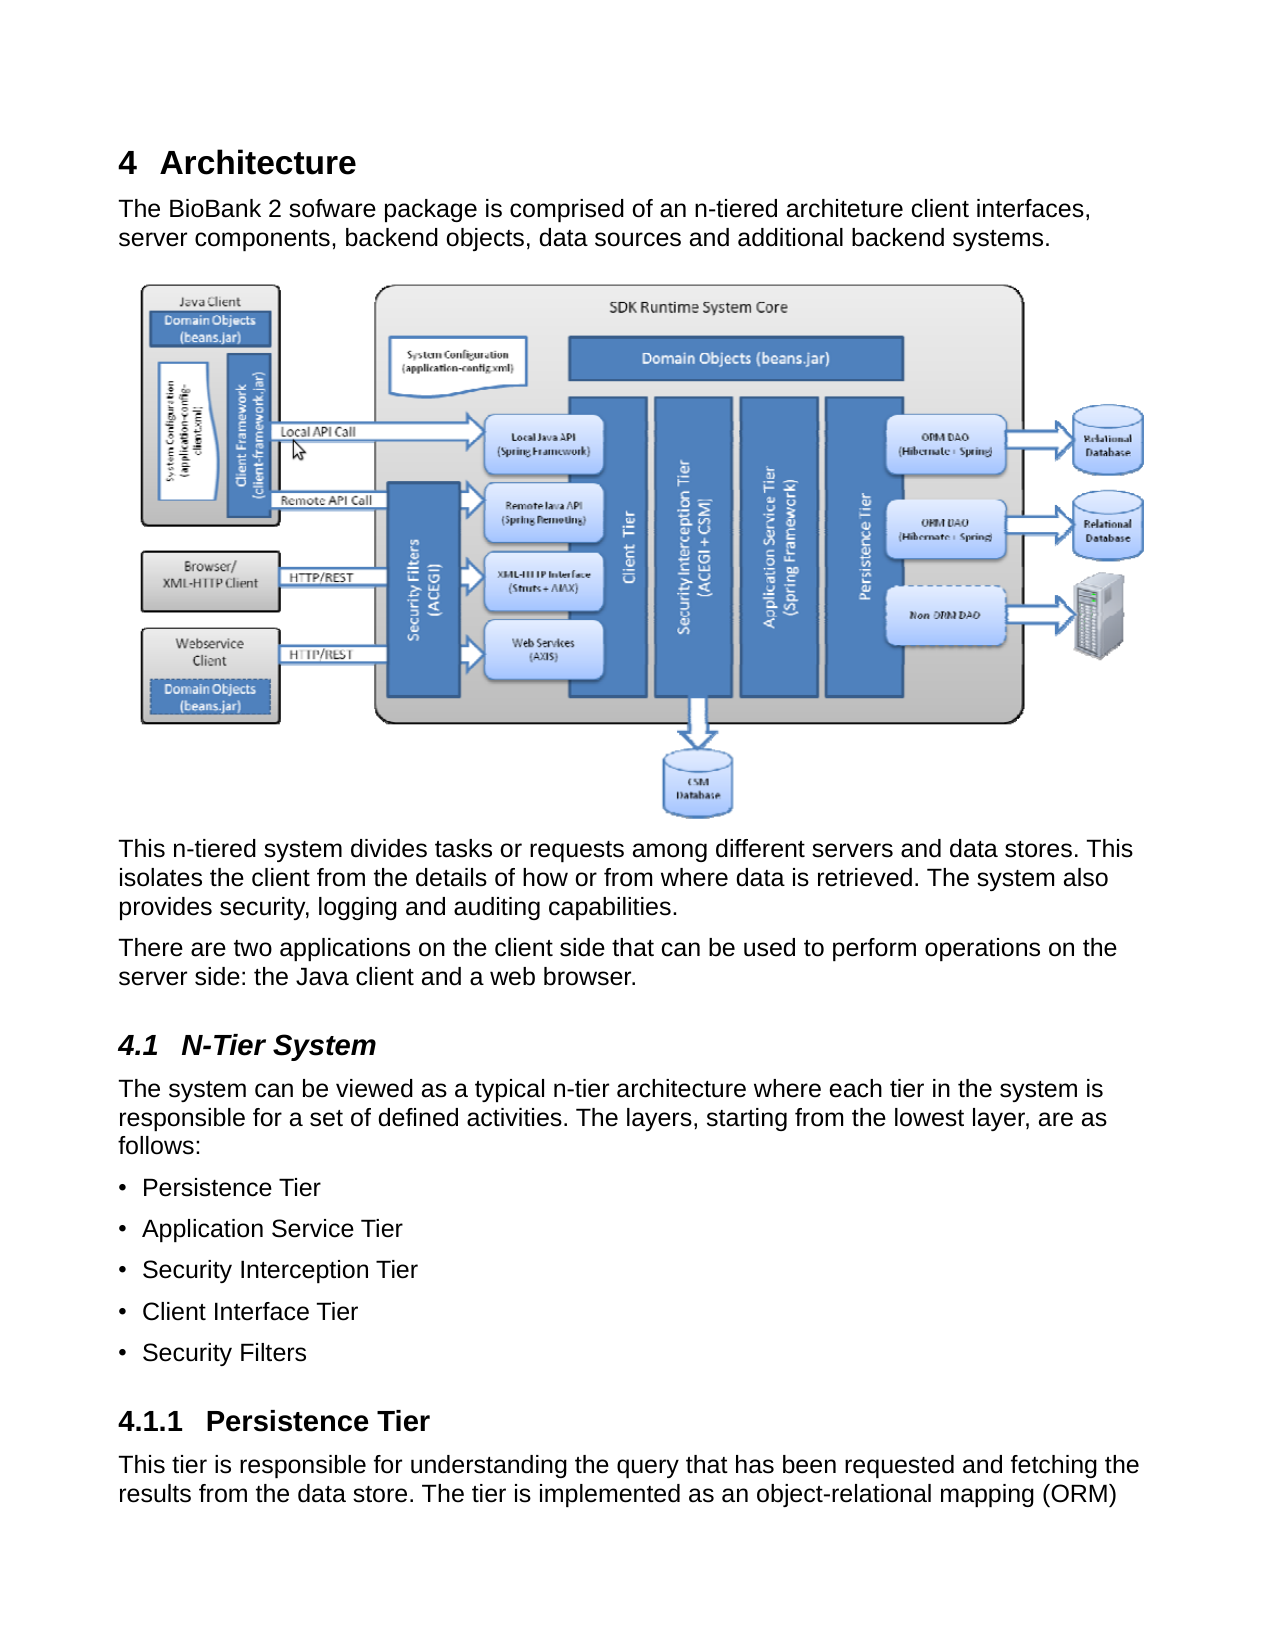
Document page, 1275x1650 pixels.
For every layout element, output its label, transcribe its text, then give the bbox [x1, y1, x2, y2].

list Security Interception Tier [118, 1255, 1157, 1284]
text The BioBank 2 sofware package is comprised of an n-tiered architeture client interfaces, server components, backend objects, data sources and additional backend systems. [118, 194, 1157, 252]
subtitle Persistence Tier [118, 1404, 1157, 1438]
subtitle N-Tier System [118, 1028, 1157, 1061]
subtitle Architecture [118, 143, 1157, 182]
list Client Interface Tier [118, 1297, 1157, 1326]
text The system can be viewed as a typical n-tier architecture where each tier in the system is responsible for a set of defined activities. The layers, starting from the lowest layer, are as follows: [118, 1074, 1157, 1160]
text This tier is responsible for understanding the query that has been requested and fetching the results from the data store. The tier is implemented as an object-relational mapping (ORM) [118, 1450, 1157, 1508]
picture [118, 264, 1157, 834]
list Persistence Tier [118, 1173, 1157, 1201]
list Security Filters [118, 1338, 1157, 1367]
list Application Service Tier [118, 1214, 1157, 1243]
text There are two applications on the client side that can be used to perform operations on the server side: the Java client and a web browser. [118, 933, 1157, 990]
text This n-tiered system divides tasks or requests among different servers and data stores. This isolates the client from the details of how or from where data is retrieved. The system also provides security, logging and auditing capabilities. [118, 834, 1157, 920]
